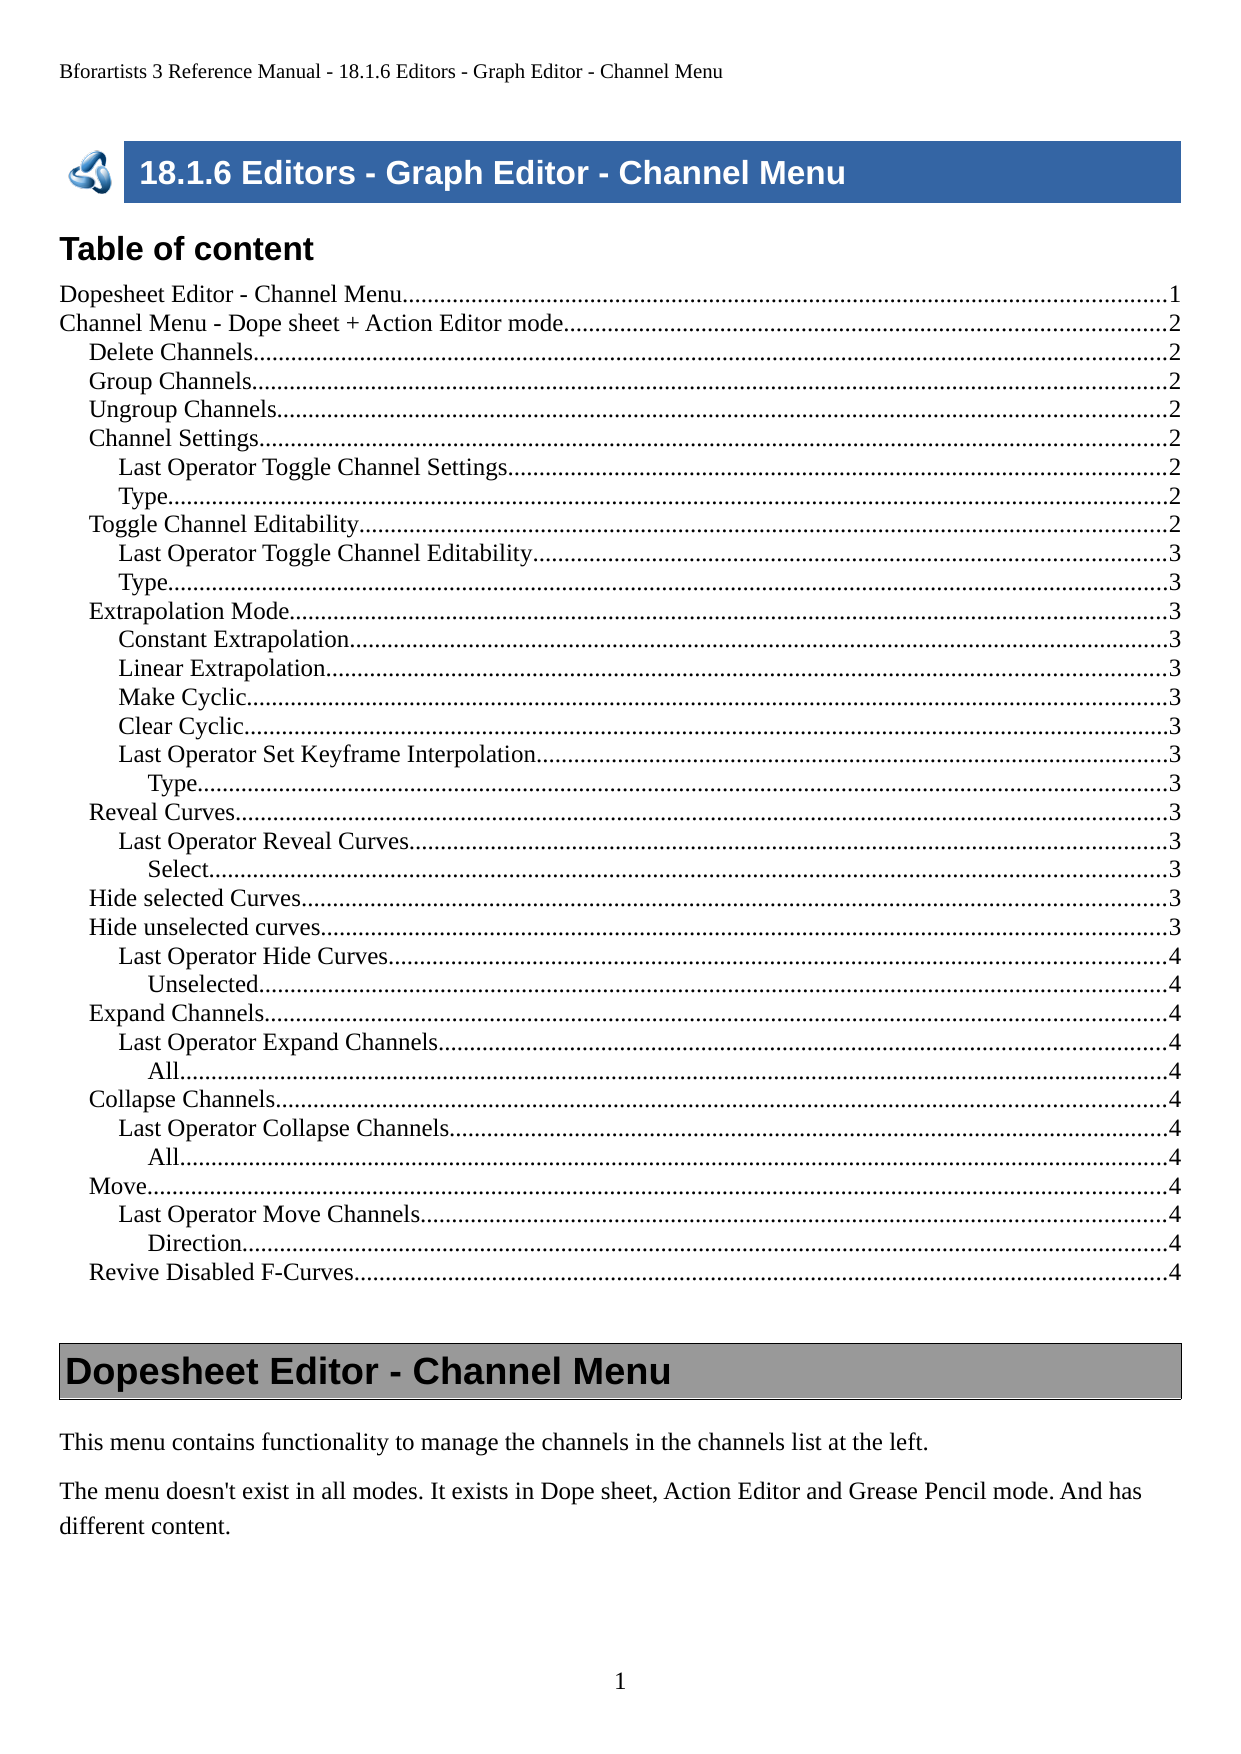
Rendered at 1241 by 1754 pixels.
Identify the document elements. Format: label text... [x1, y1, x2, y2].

text Expand Channels 4 [88, 998, 1181, 1027]
text Direction 4 [147, 1228, 1181, 1257]
text Last Operator Hide Curves 4 [118, 941, 1181, 969]
text Move 4 [88, 1171, 1181, 1199]
text Extrapolation Mode 3 [88, 596, 1181, 624]
text Dopesheet Editor - Channel Menu 1 [59, 279, 1181, 308]
text Clear Cyclic 3 [118, 711, 1181, 739]
text Last Operator Toggle Channel Settings 2 [118, 452, 1181, 481]
text Ungroup Channels 2 [88, 394, 1181, 423]
text Collapse Channels 4 [88, 1084, 1181, 1113]
text Channel Menu - Dope sheet + Action Editor mode 2 [59, 308, 1181, 337]
text Type 2 [118, 481, 1181, 509]
text This menu contains functionality to manage the channels in the channels list at the left. [59, 1427, 1181, 1456]
text Last Operator Move Channels 4 [118, 1199, 1181, 1228]
text The menu doesn't exist in all modes. It exists in Dope sheet, Action Editor and Grease Pencil mode. And has different content. [59, 1476, 1181, 1539]
text Select 3 [147, 854, 1181, 883]
text Channel Settings 2 [88, 423, 1181, 452]
text Toggle Channel Editability 2 [88, 509, 1181, 538]
text All 4 [147, 1056, 1181, 1084]
text Delete Channels 2 [88, 337, 1181, 366]
text Type 3 [147, 768, 1181, 797]
text Make Cyclic 3 [118, 682, 1181, 711]
text All 4 [147, 1142, 1181, 1171]
text Type 3 [118, 567, 1181, 596]
text Constant Extrapolation 3 [118, 624, 1181, 653]
text Reveal Curves 3 [88, 797, 1181, 826]
table_header Dopesheet Editor - Channel Menu [60, 1344, 1181, 1398]
table_header [59, 141, 124, 203]
text Unselected 4 [147, 969, 1181, 998]
text Last Operator Reveal Curves 3 [118, 826, 1181, 854]
text Last Operator Toggle Channel Editability 3 [118, 538, 1181, 567]
text Last Operator Collapse Channels 4 [118, 1113, 1181, 1142]
text Hide selected Curves 3 [88, 883, 1181, 912]
table_header 18.1.6 Editors - Graph Editor - Channel Menu [124, 141, 1181, 203]
text Last Operator Set Keyframe Interpolation 3 [118, 739, 1181, 768]
picture [65, 147, 114, 197]
text Hide unselected curves 3 [88, 912, 1181, 941]
text Last Operator Expand Channels 4 [118, 1027, 1181, 1056]
subtitle Table of content [59, 228, 1181, 267]
text Group Channels 2 [88, 366, 1181, 394]
text Linear Extrapolation 3 [118, 653, 1181, 682]
text Revive Disabled F-Curves 4 [88, 1257, 1181, 1286]
